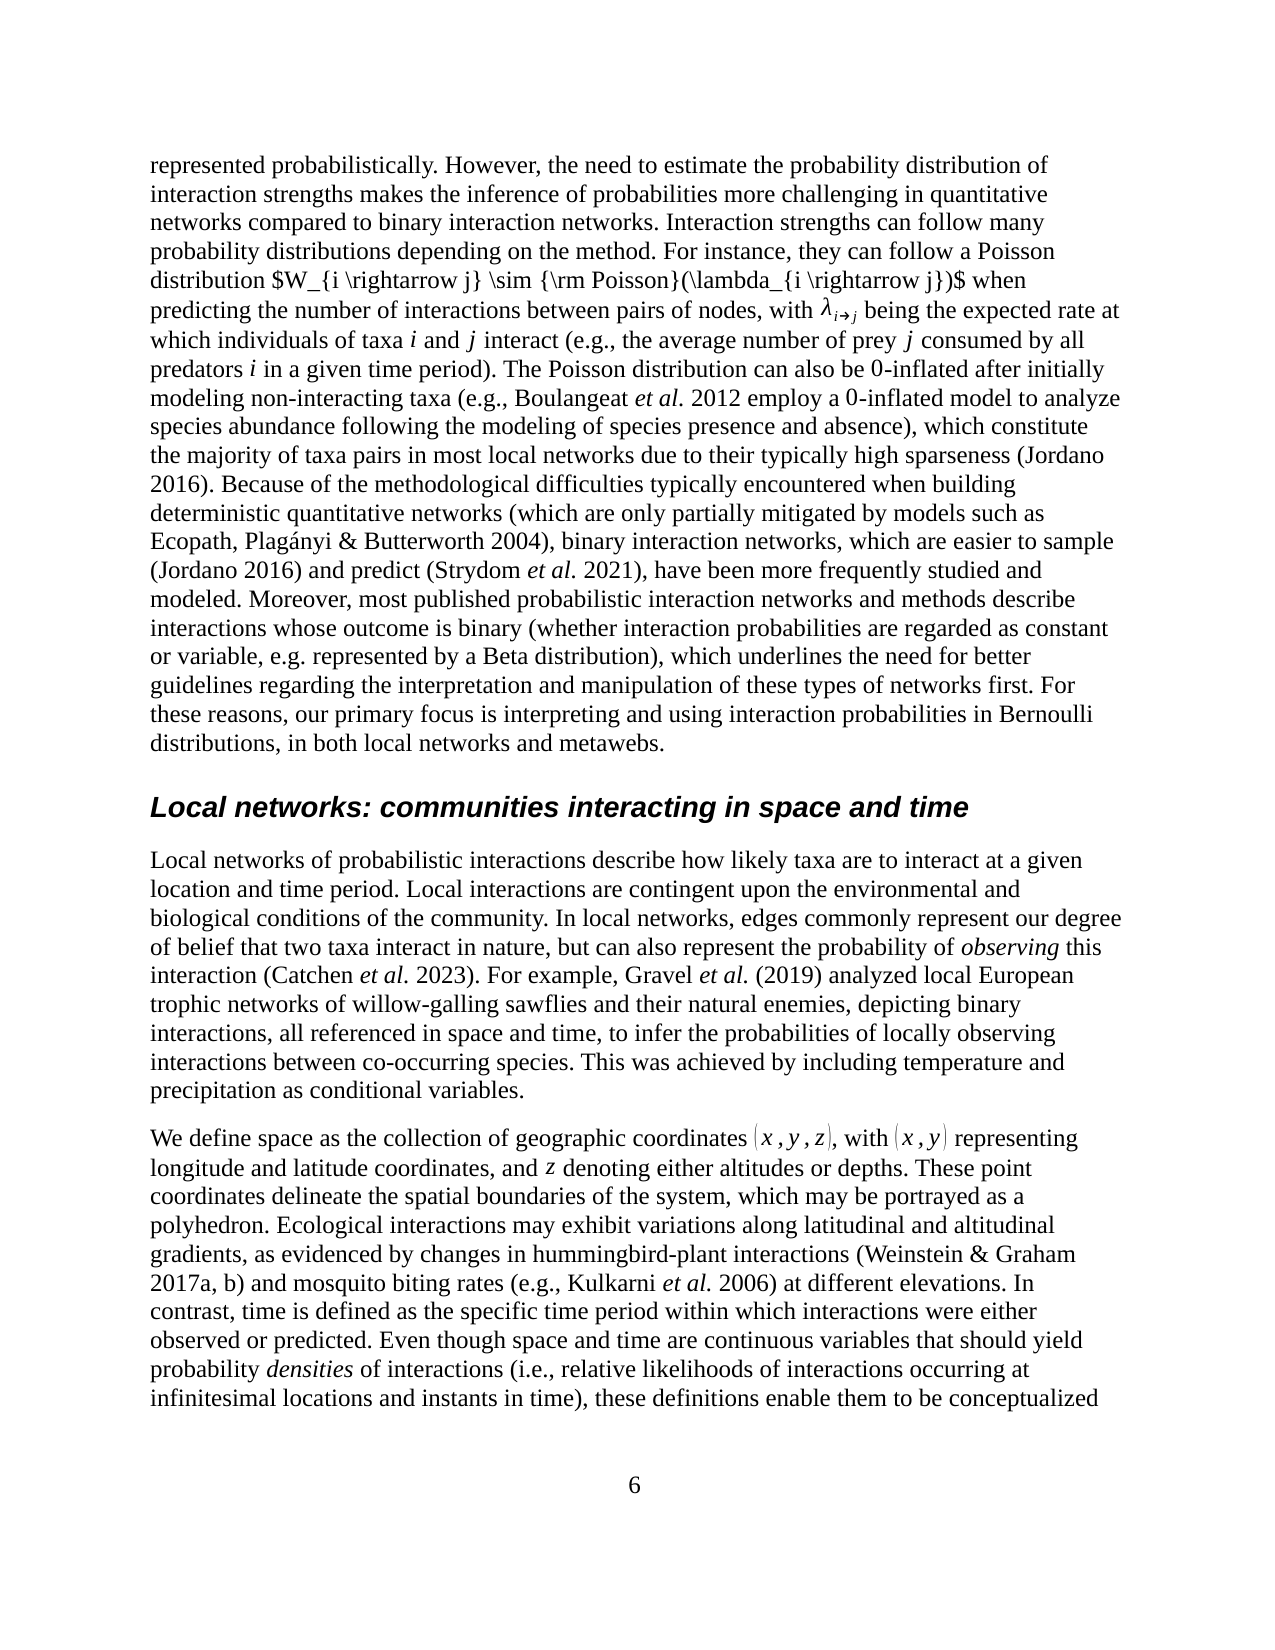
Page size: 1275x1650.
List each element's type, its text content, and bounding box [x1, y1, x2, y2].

text Local networks of probabilistic interactions describe how likely taxa are to interact at a given location and time period. Local interactions are contingent upon the environmental and biological conditions of the community. In local networks, edges commonly represent our degree of belief that two taxa interact in nature, but can also represent the probability of observing this interaction (Catchen et al. 2023). For example, Gravel et al. (2019) analyzed local European trophic networks of willow-galling sawflies and their natural enemies, depicting binary interactions, all referenced in space and time, to infer the probabilities of locally observing interactions between co-occurring species. This was achieved by including temperature and precipitation as conditional variables. [150, 845, 1125, 1104]
text represented probabilistically. However, the need to estimate the probability distribution of interaction strengths makes the inference of probabilities more challenging in quantitative networks compared to binary interaction networks. Interaction strengths can follow many probability distributions depending on the method. For instance, they can follow a Poisson distribution $W_{i \rightarrow j} \sim {\rm Poisson}(\lambda_{i \rightarrow j})$ when predicting the number of interactions between pairs of nodes, with being the expected rate at which individuals of taxa and interact (e.g., the average number of prey consumed by all predators in a given time period). The Poisson distribution can also be -inflated after initially modeling non-interacting taxa (e.g., Boulangeat et al. 2012 employ a -inflated model to analyze species abundance following the modeling of species presence and absence), which constitute the majority of taxa pairs in most local networks due to their typically high sparseness (Jordano 2016). Because of the methodological difficulties typically encountered when building deterministic quantitative networks (which are only partially mitigated by models such as Ecopath, Plagányi & Butterworth 2004), binary interaction networks, which are easier to sample (Jordano 2016) and predict (Strydom et al. 2021), have been more frequently studied and modeled. Moreover, most published probabilistic interaction networks and methods describe interactions whose outcome is binary (whether interaction probabilities are regarded as constant or variable, e.g. represented by a Beta distribution), which underlines the need for better guidelines regarding the interpretation and manipulation of these types of networks first. For these reasons, our primary focus is interpreting and using interaction probabilities in Bernoulli distributions, in both local networks and metawebs. [150, 150, 1125, 756]
subtitle Local networks: communities interacting in space and time [150, 790, 1125, 824]
text We define space as the collection of geographic coordinates , with representing longitude and latitude coordinates, and denoting either altitudes or depths. These point coordinates delineate the spatial boundaries of the system, which may be portrayed as a polyhedron. Ecological interactions may exhibit variations along latitudinal and altitudinal gradients, as evidenced by changes in hummingbird-plant interactions (Weinstein & Graham 2017a, b) and mosquito biting rates (e.g., Kulkarni et al. 2006) at different elevations. In contrast, time is defined as the specific time period within which interactions were either observed or predicted. Even though space and time are continuous variables that should yield probability densities of interactions (i.e., relative likelihoods of interactions occurring at infinitesimal locations and instants in time), these definitions enable them to be conceptualized [150, 1122, 1125, 1411]
